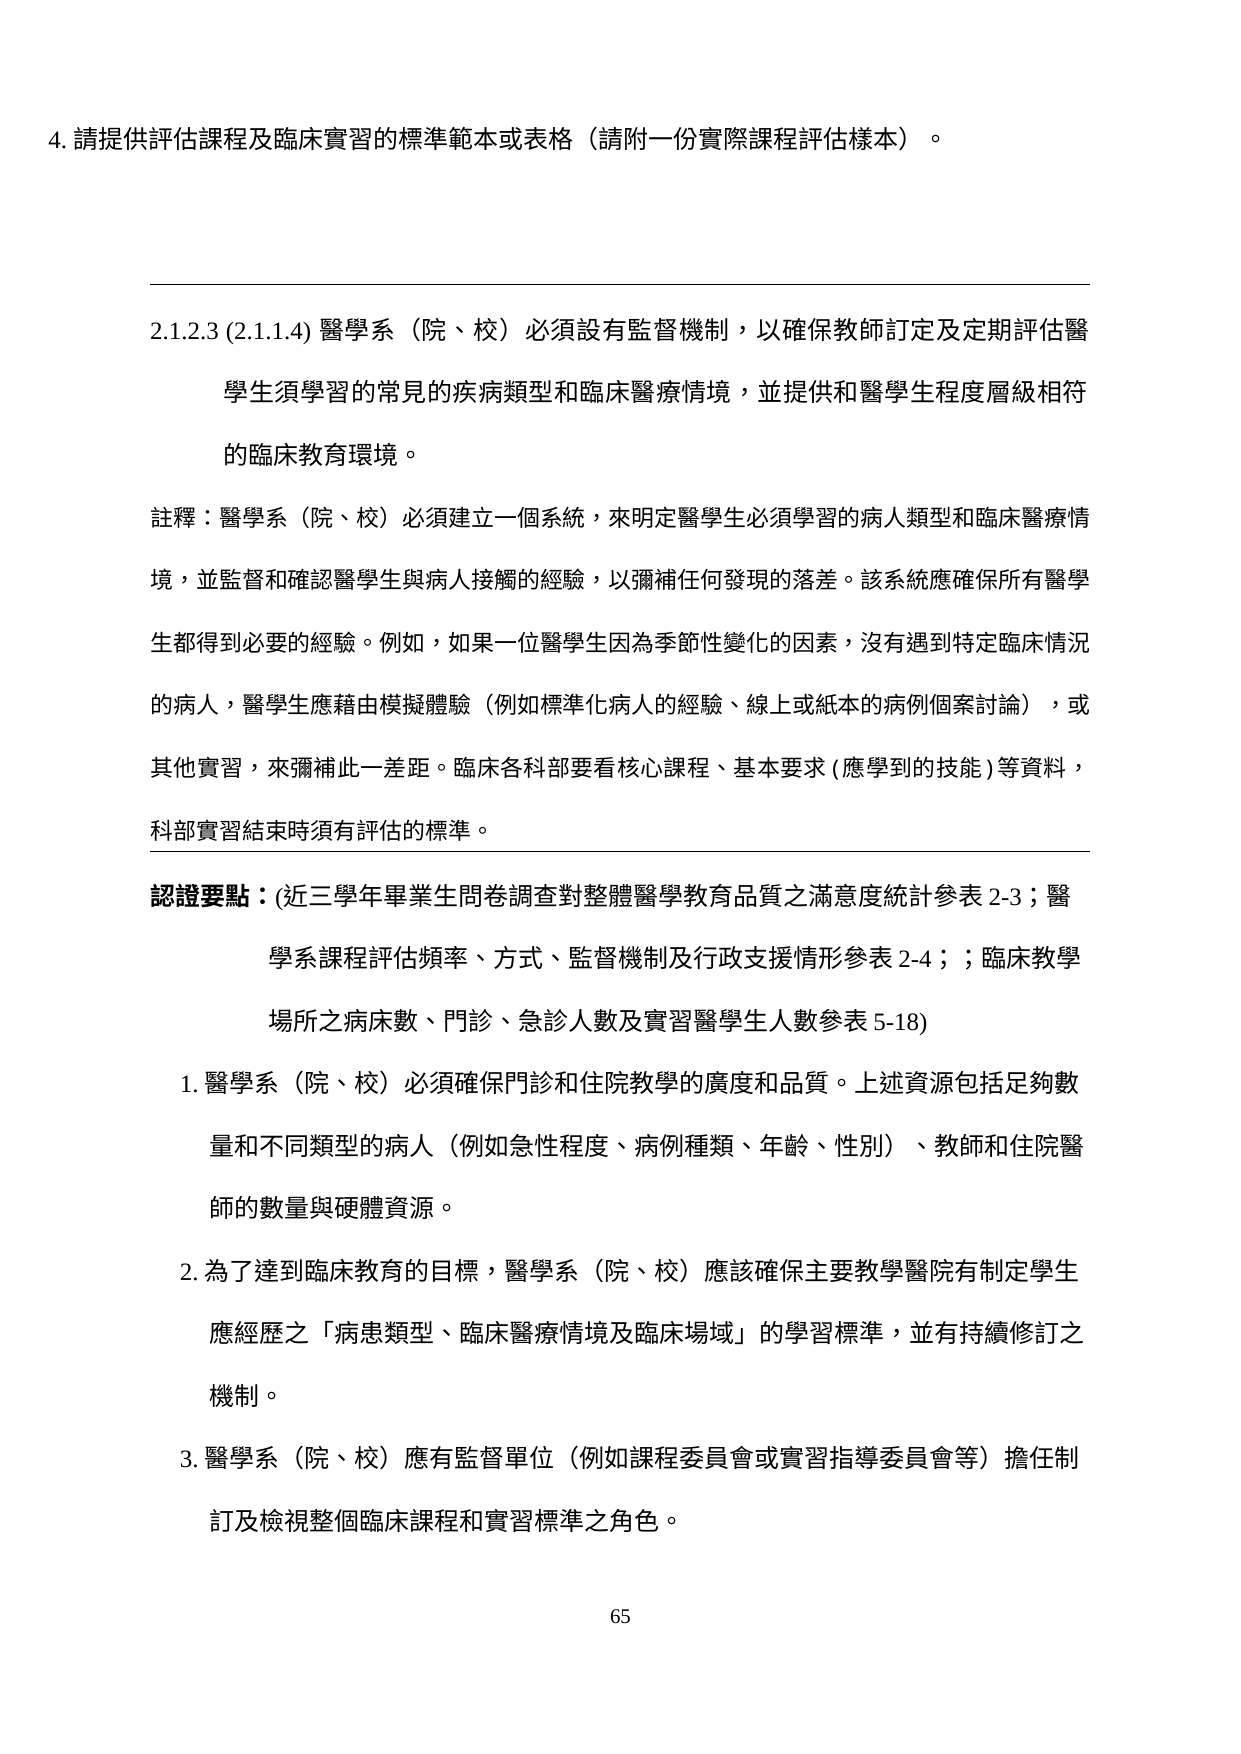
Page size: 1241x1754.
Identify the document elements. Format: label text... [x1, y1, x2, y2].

text 2.1.2.3 (2.1.1.4) 醫學系（院、校）必須設有監督機制，以確保教師訂定及定期評估醫學生須學習的常見的疾病類型和臨床醫療情境，並提供和醫學生程度層級相符的臨床教育環境。 [150, 285, 1090, 474]
list 為了達到臨床教育的目標，醫學系（院、校）應該確保主要教學醫院有制定學生應經歷之「病患類型、臨床醫療情境及臨床場域」的學習標準，並有持續修訂之機制。 [179, 1227, 1090, 1415]
list 請提供評估課程及臨床實習的標準範本或表格（請附一份實際課程評估樣本）。 [48, 96, 1090, 159]
list 醫學系（院、校）應有監督單位（例如課程委員會或實習指導委員會等）擔任制訂及檢視整個臨床課程和實習標準之角色。 [179, 1415, 1090, 1540]
list 醫學系（院、校）必須確保門診和住院教學的廣度和品質。上述資源包括足夠數量和不同類型的病人（例如急性程度、病例種類、年齡、性別）、教師和住院醫師的數量與硬體資源。 [179, 1040, 1090, 1227]
text 註釋：醫學系（院、校）必須建立一個系統，來明定醫學生必須學習的病人類型和臨床醫療情境，並監督和確認醫學生與病人接觸的經驗，以彌補任何發現的落差。該系統應確保所有醫學生都得到必要的經驗。例如，如果一位醫學生因為季節性變化的因素，沒有遇到特定臨床情況的病人，醫學生應藉由模擬體驗（例如標準化病人的經驗、線上或紙本的病例個案討論），或其他實習，來彌補此一差距。臨床各科部要看核心課程、基本要求(應學到的技能)等資料，科部實習結束時須有評估的標準。 [150, 474, 1090, 851]
text 認證要點：(近三學年畢業生問卷調查對整體醫學教育品質之滿意度統計參表2-3；醫學系課程評估頻率、方式、監督機制及行政支援情形參表2-4；；臨床教學場所之病床數、門診、急診人數及實習醫學生人數參表5-18) [150, 852, 1090, 1040]
